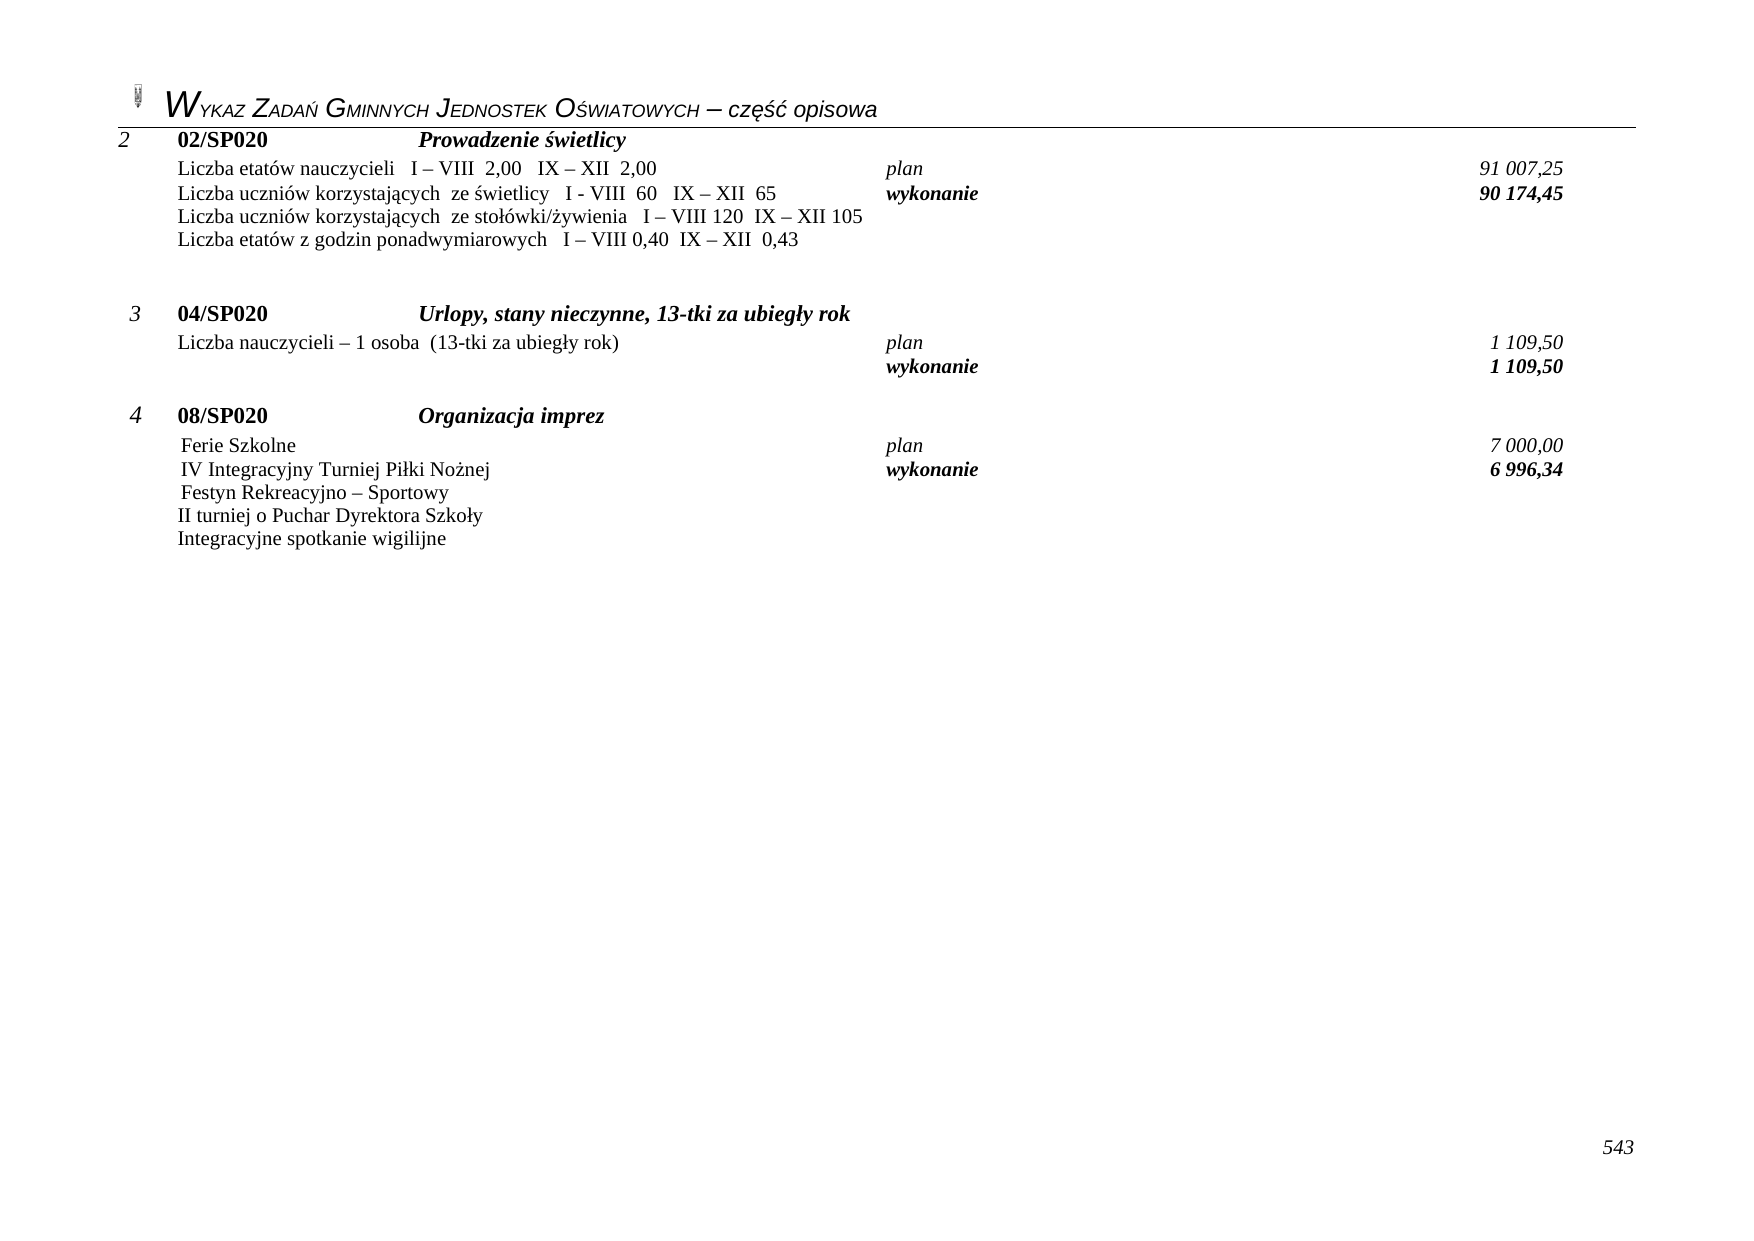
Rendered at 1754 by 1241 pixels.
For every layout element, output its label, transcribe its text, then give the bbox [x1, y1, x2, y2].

text II turniej o Puchar Dyrektora Szkoły [118, 504, 1636, 527]
text 4 08/SP020 Organizacja imprez [118, 402, 1636, 429]
text 3 04/SP020 Urlopy, stany nieczynne, 13-tki za ubiegły rok [118, 301, 1636, 327]
text Festyn Rekreacyjno – Sportowy [118, 481, 1636, 504]
text Integracyjne spotkanie wigilijne [118, 527, 1636, 550]
text Liczba etatów z godzin ponadwymiarowych I – VIII 0,40 IX – XII 0,43 [118, 227, 1636, 251]
text 2 02/SP020 Prowadzenie świetlicy [118, 128, 1636, 153]
text Liczba nauczycieli – 1 osoba (13-tki za ubiegły rok) plan 1 109,50 [118, 327, 1636, 355]
text Ferie Szkolne plan 7 000,00 [118, 430, 1636, 457]
text wykonanie 1 109,50 [118, 355, 1636, 378]
text Liczba etatów nauczycieli I – VIII 2,00 IX – XII 2,00 plan 91 007,25 [118, 153, 1636, 181]
text IV Integracyjny Turniej Piłki Nożnej wykonanie 6 996,34 [118, 458, 1636, 481]
text Liczba uczniów korzystających ze stołówki/żywienia I – VIII 120 IX – XII 105 [118, 204, 1636, 227]
text Liczba uczniów korzystających ze świetlicy I - VIII 60 IX – XII 65 wykonanie 90 174,45 [118, 181, 1636, 204]
